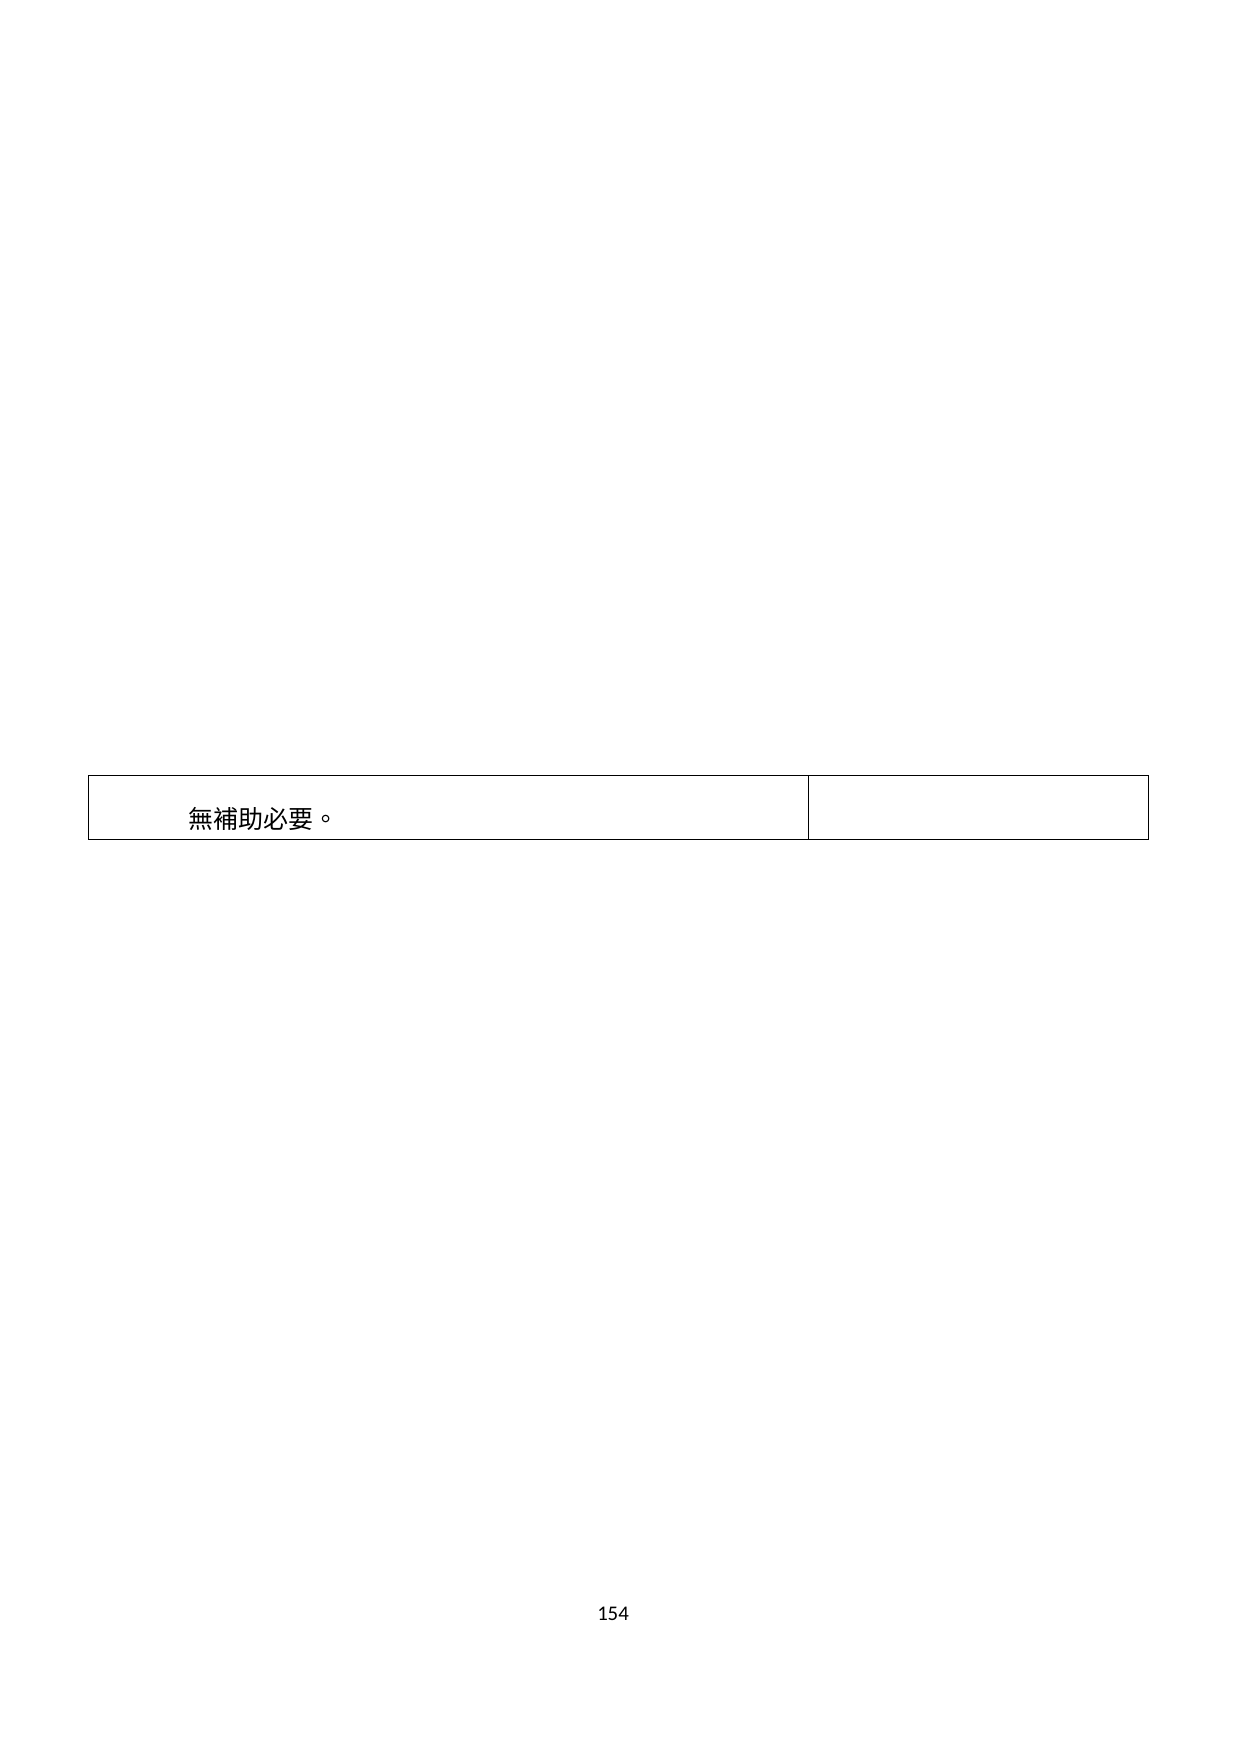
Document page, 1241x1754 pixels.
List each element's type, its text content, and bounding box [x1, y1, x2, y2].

table_cell [809, 776, 1148, 838]
table_cell 無補助必要。 [89, 776, 808, 838]
